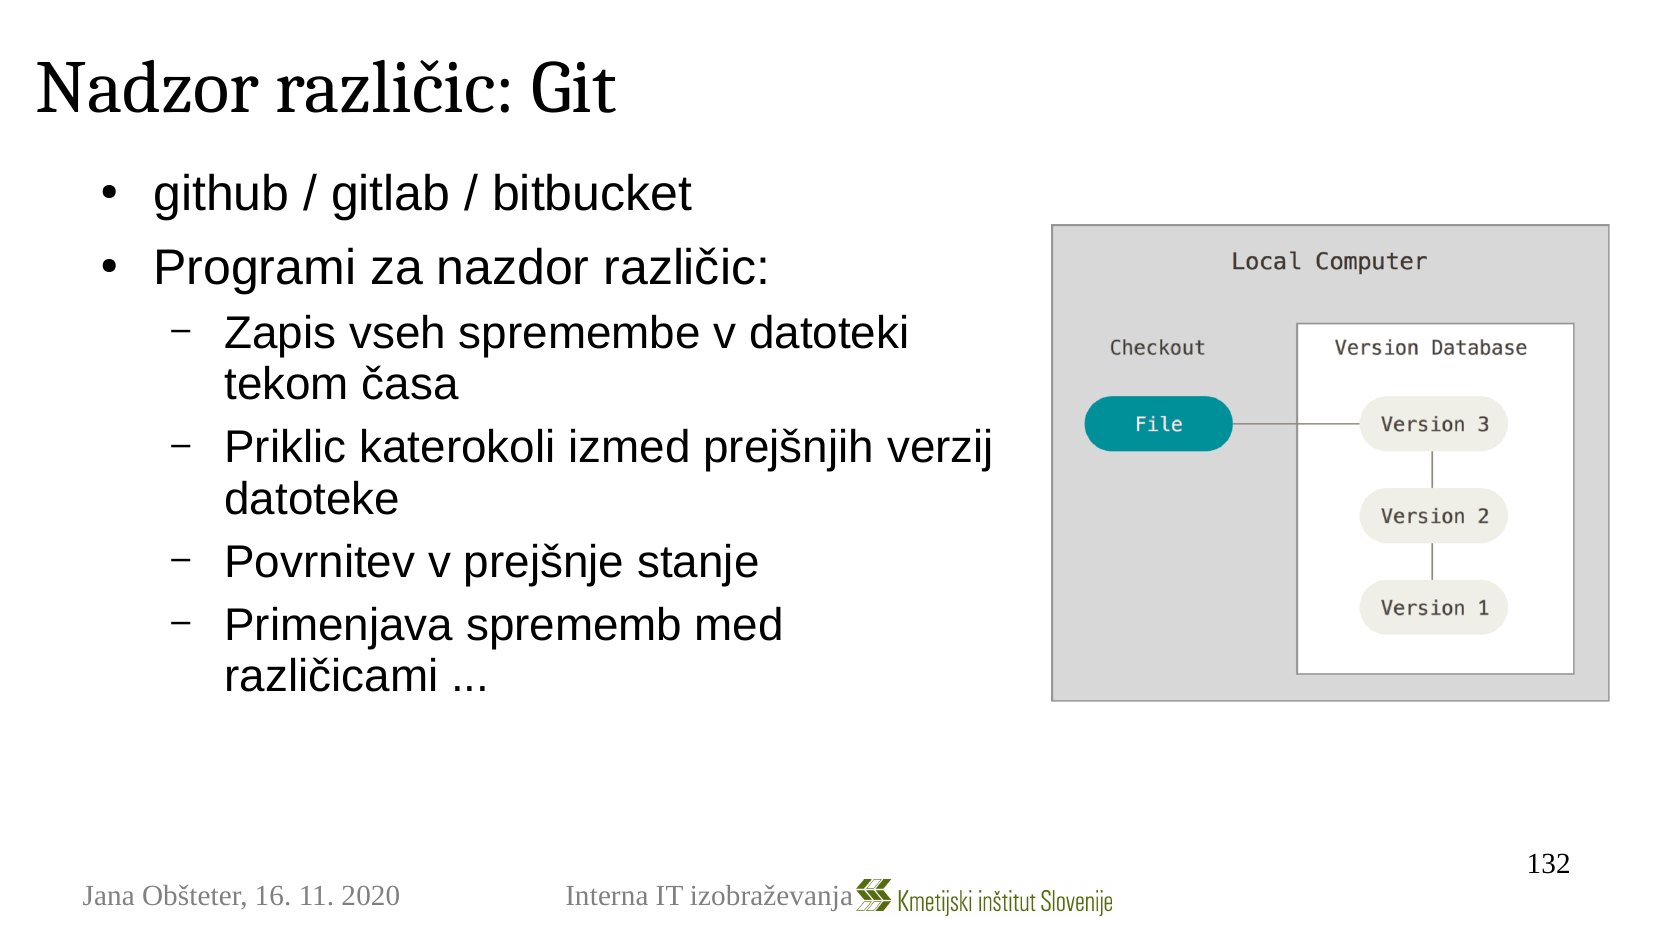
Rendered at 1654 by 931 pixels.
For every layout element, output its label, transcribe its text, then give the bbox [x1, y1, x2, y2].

picture [1051, 224, 1611, 703]
title Nadzor različic: Git [35, 21, 1524, 154]
list github / gitlab / bitbucket Programi za nazdor različic: Zapis vseh spremembe v datoteki tekom časa Priklic katerokoli izmed prejšnjih verzij datoteke Povrnitev v prejšnje stanje Primenjava sprememb med različicami ... [82, 165, 1040, 827]
picture [856, 879, 1112, 916]
